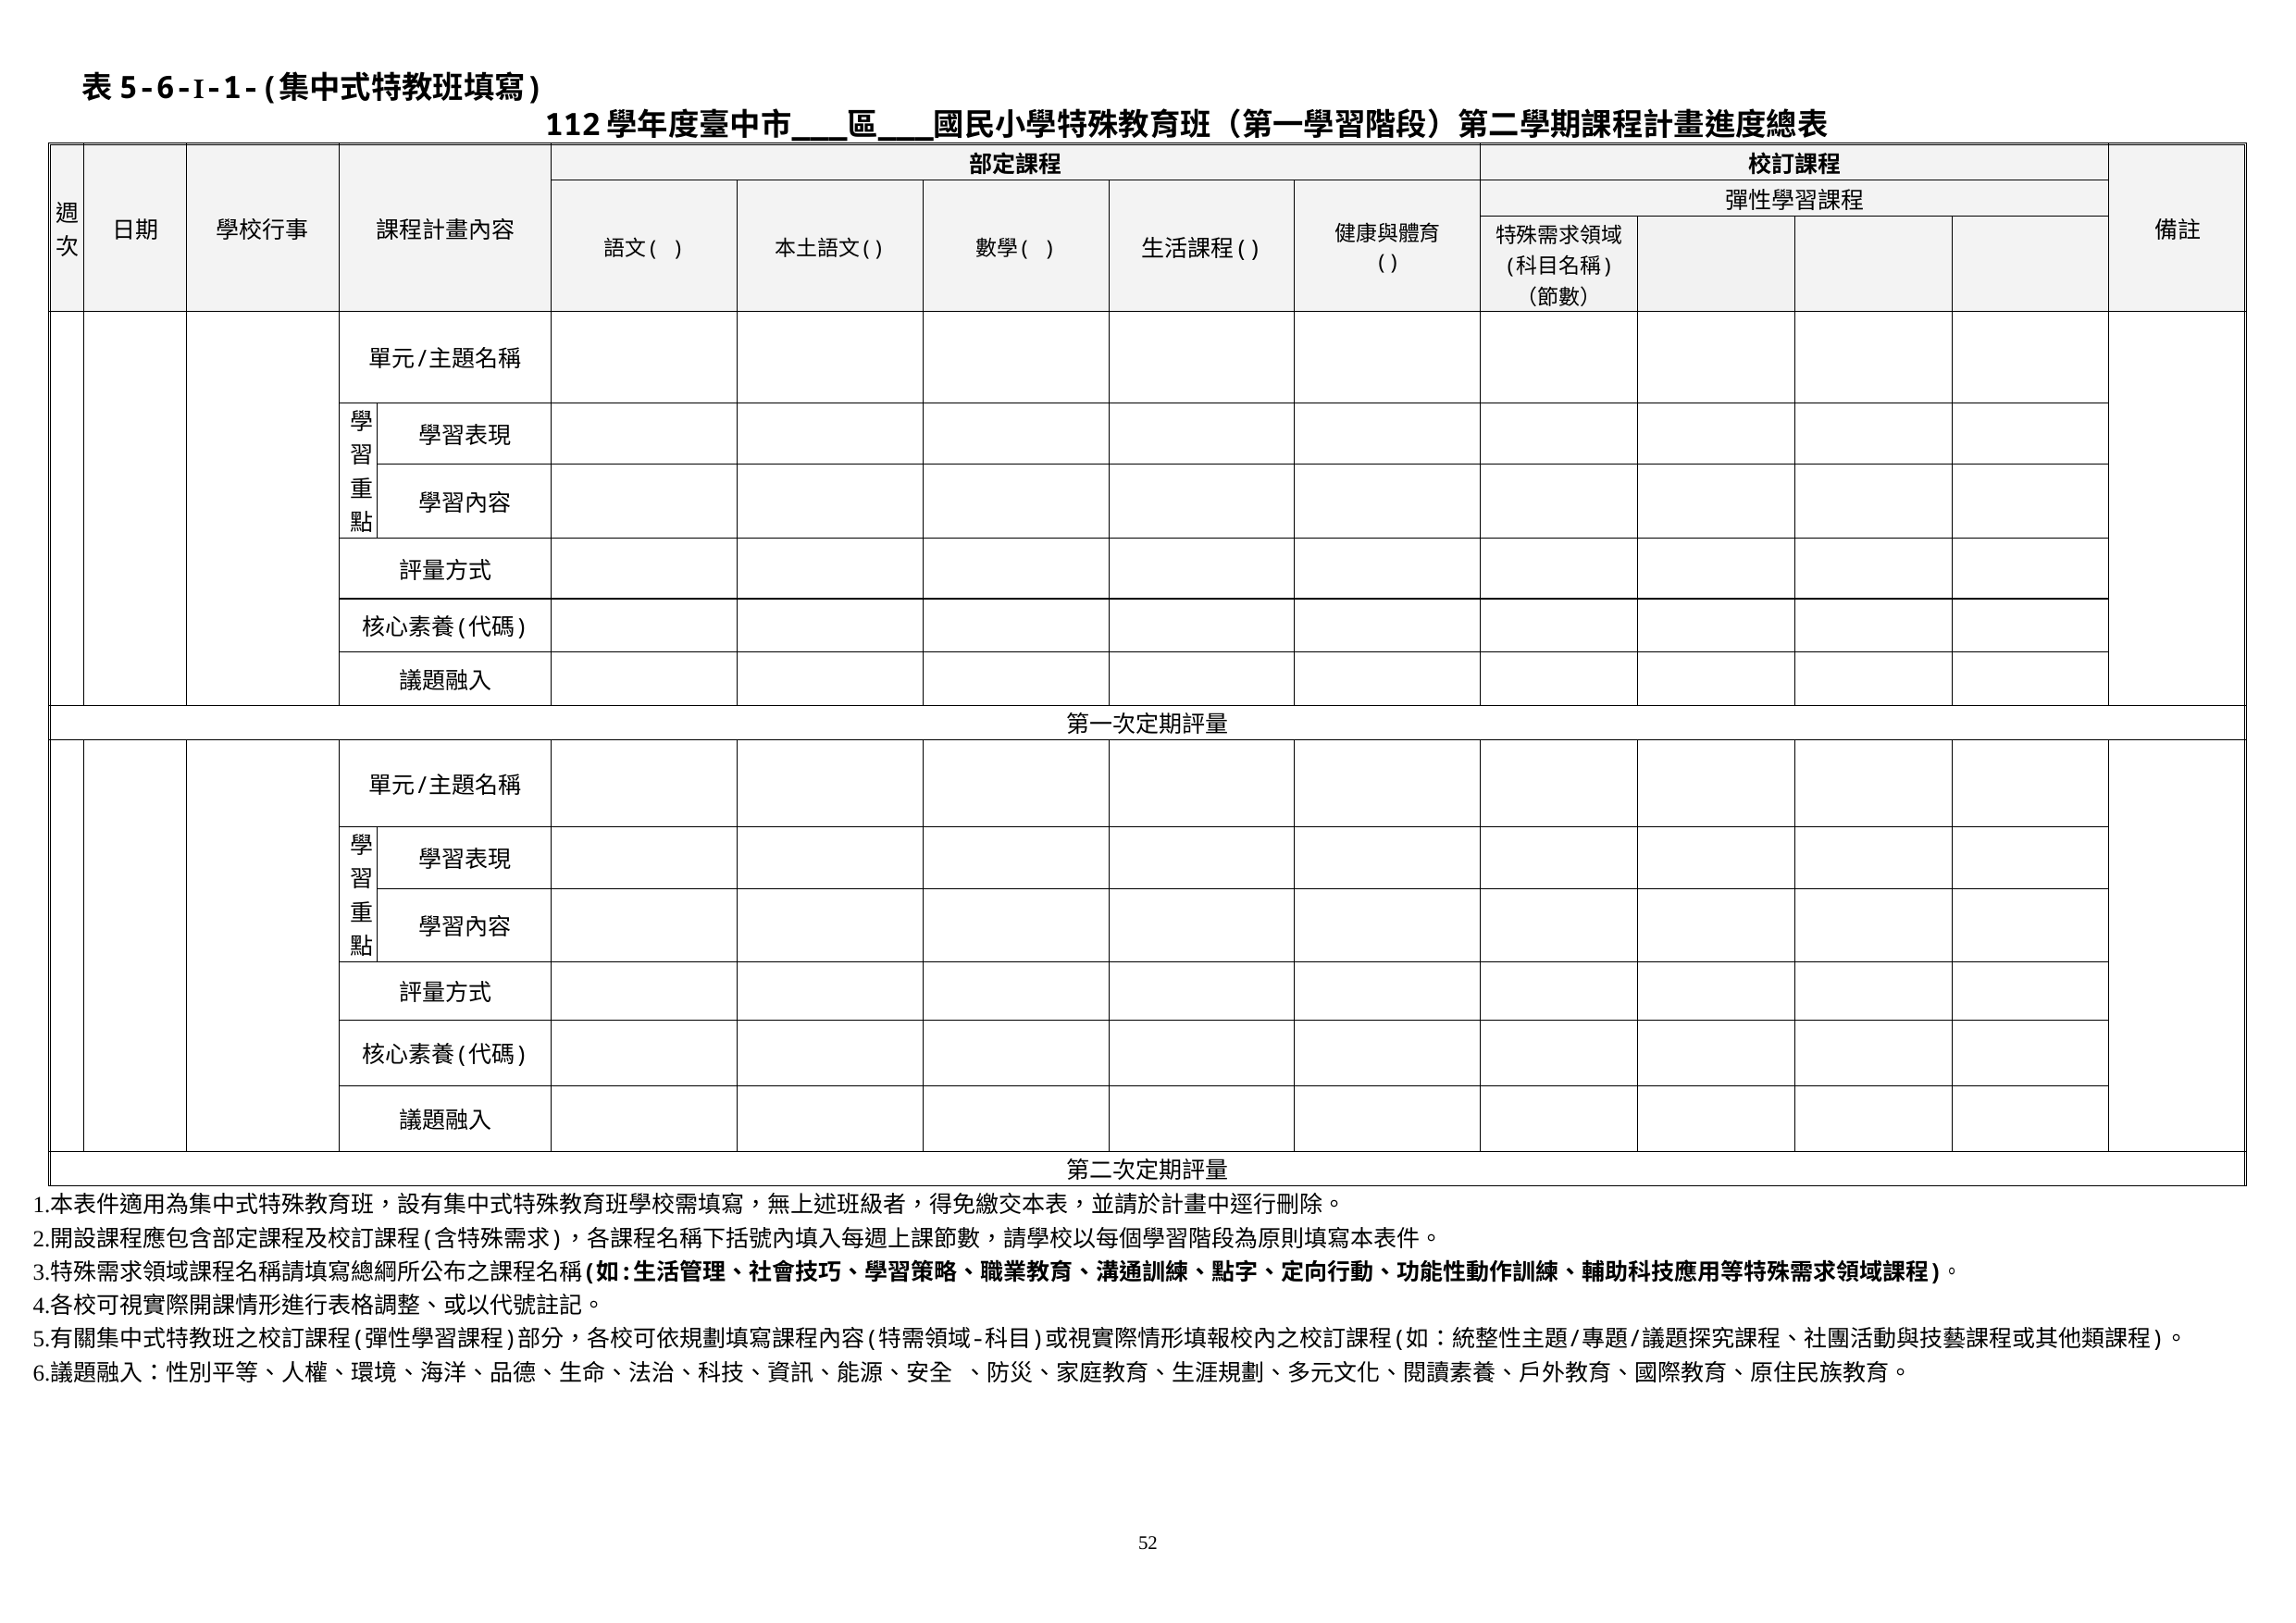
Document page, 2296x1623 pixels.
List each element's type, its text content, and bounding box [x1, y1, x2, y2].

table_cell [51, 312, 83, 705]
table_cell [1481, 889, 1637, 960]
table_cell [924, 600, 1109, 651]
table_cell 生活課程() [1110, 180, 1294, 311]
table_cell [1953, 600, 2108, 651]
table_cell [1638, 962, 1794, 1020]
table_cell [1295, 600, 1480, 651]
table_header 課程計畫內容 [340, 145, 551, 311]
table_cell [1295, 539, 1480, 598]
table_cell [1795, 1086, 1952, 1150]
table_cell [1953, 889, 2108, 960]
table_cell [1638, 600, 1794, 651]
table_cell [1481, 600, 1637, 651]
table_cell [924, 962, 1109, 1020]
table_cell [1295, 652, 1480, 705]
table_cell [738, 539, 923, 598]
table_cell 學習重點 [340, 403, 377, 538]
table_cell [1295, 889, 1480, 960]
table_cell 核心素養(代碼) [340, 600, 551, 651]
table_cell [1481, 539, 1637, 598]
table_cell [738, 962, 923, 1020]
table_cell [1795, 403, 1952, 464]
table_cell [1795, 962, 1952, 1020]
table_header 部定課程 [552, 145, 1480, 179]
table_cell [1110, 827, 1294, 888]
table_cell [552, 1086, 737, 1150]
table_cell [1953, 465, 2108, 538]
table_cell [1481, 740, 1637, 825]
table_cell 第一次定期評量 [51, 706, 2244, 739]
table_header 備註 [2109, 145, 2244, 311]
table_cell [1110, 403, 1294, 464]
table_cell [552, 827, 737, 888]
table_cell [1638, 827, 1794, 888]
table_cell [552, 465, 737, 538]
table_cell [1481, 465, 1637, 538]
table_header 學校行事 [187, 145, 339, 311]
table_cell [1795, 539, 1952, 598]
list 各校可視實際開課情形進行表格調整、或以代號註記。 [32, 1287, 2214, 1320]
table_cell [1110, 312, 1294, 402]
table_cell [1295, 740, 1480, 825]
table_cell [1795, 312, 1952, 402]
table_header 校訂課程 [1481, 145, 2108, 179]
text 表5-6-Ⅰ-1-(集中式特教班填寫) [82, 69, 2214, 105]
table_cell 議題融入 [340, 652, 551, 705]
table_cell [1481, 652, 1637, 705]
list 議題融入：性別平等、人權、環境、海洋、品德、生命、法治、科技、資訊、能源、安全 、防災、家庭教育、生涯規劃、多元文化、閱讀素養、戶外教育、國際教育、原住民族教育。 [32, 1354, 2214, 1387]
table_cell [2109, 740, 2244, 1150]
table_cell 彈性學習課程 [1481, 180, 2108, 216]
list 開設課程應包含部定課程及校訂課程(含特殊需求)，各課程名稱下括號內填入每週上課節數，請學校以每個學習階段為原則填寫本表件。 [32, 1220, 2214, 1253]
table_cell 評量方式 [340, 539, 551, 598]
table_cell [51, 740, 83, 1150]
table_cell [924, 740, 1109, 825]
table_cell 單元/主題名稱 [340, 740, 551, 825]
table_cell [1295, 962, 1480, 1020]
table_cell [738, 403, 923, 464]
table_cell [738, 465, 923, 538]
table_cell [1953, 539, 2108, 598]
table_cell [738, 312, 923, 402]
table_cell [1638, 1086, 1794, 1150]
table_cell [1795, 652, 1952, 705]
table_cell 本土語文() [738, 180, 923, 311]
table_cell [84, 740, 186, 1150]
table_cell [738, 1086, 923, 1150]
table_cell [924, 889, 1109, 960]
table_cell [738, 827, 923, 888]
table_cell [552, 1021, 737, 1084]
table_cell [1953, 1021, 2108, 1084]
table_cell [1638, 889, 1794, 960]
table_cell [1953, 1086, 2108, 1150]
table_cell [187, 740, 339, 1150]
table_cell [738, 740, 923, 825]
table_cell 學習表現 [378, 403, 551, 464]
table_header 日期 [84, 145, 186, 311]
table_cell [738, 1021, 923, 1084]
table_cell [1638, 403, 1794, 464]
table_cell [1110, 1086, 1294, 1150]
table_cell [1638, 465, 1794, 538]
table_cell [1481, 962, 1637, 1020]
table_cell 核心素養(代碼) [340, 1021, 551, 1084]
table_cell [924, 827, 1109, 888]
table_cell [1110, 962, 1294, 1020]
table_cell [1638, 312, 1794, 402]
table_cell 學習內容 [378, 465, 551, 538]
table_cell 語文( ) [552, 180, 737, 311]
table_cell 學習重點 [340, 827, 377, 960]
table_cell 評量方式 [340, 962, 551, 1020]
table_cell [552, 312, 737, 402]
table_cell [1481, 312, 1637, 402]
table_cell [1953, 740, 2108, 825]
table_cell [1295, 403, 1480, 464]
table_cell [1953, 217, 2108, 311]
table_cell [1953, 403, 2108, 464]
table_cell [1110, 1021, 1294, 1084]
table_cell 學習內容 [378, 889, 551, 960]
table_cell [1110, 539, 1294, 598]
table_cell 健康與體育 () [1295, 180, 1480, 311]
table_cell [1295, 465, 1480, 538]
table_cell [552, 539, 737, 598]
table_cell [552, 962, 737, 1020]
table_cell [1795, 740, 1952, 825]
table_cell [1795, 827, 1952, 888]
table_cell [1795, 889, 1952, 960]
table_cell [924, 539, 1109, 598]
table_cell [924, 1086, 1109, 1150]
table_cell [1638, 1021, 1794, 1084]
table_cell [1638, 652, 1794, 705]
table_cell [84, 312, 186, 705]
table_cell [552, 740, 737, 825]
table_cell [924, 403, 1109, 464]
list 有關集中式特教班之校訂課程(彈性學習課程)部分，各校可依規劃填寫課程內容(特需領域-科目)或視實際情形填報校內之校訂課程(如：統整性主題/專題/議題探究課程、社團活動與技藝課程或其他類課程)。 [32, 1320, 2214, 1354]
table_cell [1481, 403, 1637, 464]
table_cell 單元/主題名稱 [340, 312, 551, 402]
table_cell [1110, 600, 1294, 651]
table_cell [1953, 312, 2108, 402]
table_cell [1110, 652, 1294, 705]
table_cell [1795, 465, 1952, 538]
table_cell [1795, 600, 1952, 651]
table_cell [1295, 1086, 1480, 1150]
table_cell [1795, 1021, 1952, 1084]
table_header 週次 [51, 145, 83, 311]
table_cell 特殊需求領域 (科目名稱) （節數） [1481, 217, 1637, 311]
table_cell [1110, 740, 1294, 825]
table_cell [1110, 889, 1294, 960]
table_cell 第二次定期評量 [51, 1152, 2244, 1185]
table_cell [738, 600, 923, 651]
table_cell 數學( ) [924, 180, 1109, 311]
table_cell [1953, 652, 2108, 705]
table_cell [1953, 827, 2108, 888]
table_cell [1295, 1021, 1480, 1084]
table_cell [1481, 1021, 1637, 1084]
table_cell [552, 600, 737, 651]
table_cell [924, 1021, 1109, 1084]
text 112學年度臺中市___區___國民小學特殊教育班（第一學習階段）第二學期課程計畫進度總表 [82, 105, 2214, 142]
table_cell [1481, 827, 1637, 888]
table_cell [1638, 539, 1794, 598]
table_cell [1295, 827, 1480, 888]
table_cell [1481, 1086, 1637, 1150]
table_cell 學習表現 [378, 827, 551, 888]
table_cell [1795, 217, 1952, 311]
table_cell [552, 889, 737, 960]
table_cell [924, 652, 1109, 705]
table_cell [1110, 465, 1294, 538]
list 特殊需求領域課程名稱請填寫總綱所公布之課程名稱(如:生活管理、社會技巧、學習策略、職業教育、溝通訓練、點字、定向行動、功能性動作訓練、輔助科技應用等特殊需求領域課程)。 [32, 1253, 2214, 1287]
table_cell 議題融入 [340, 1086, 551, 1150]
table_cell [187, 312, 339, 705]
table_cell [1953, 962, 2108, 1020]
table_cell [738, 652, 923, 705]
table_cell [1638, 740, 1794, 825]
table_cell [924, 465, 1109, 538]
table_cell [552, 652, 737, 705]
table_cell [1295, 312, 1480, 402]
table_cell [738, 889, 923, 960]
list 本表件適用為集中式特殊教育班，設有集中式特殊教育班學校需填寫，無上述班級者，得免繳交本表，並請於計畫中逕行刪除。 [32, 1186, 2214, 1220]
table_cell [1638, 217, 1794, 311]
table_cell [2109, 312, 2244, 705]
table_cell [552, 403, 737, 464]
table_cell [924, 312, 1109, 402]
